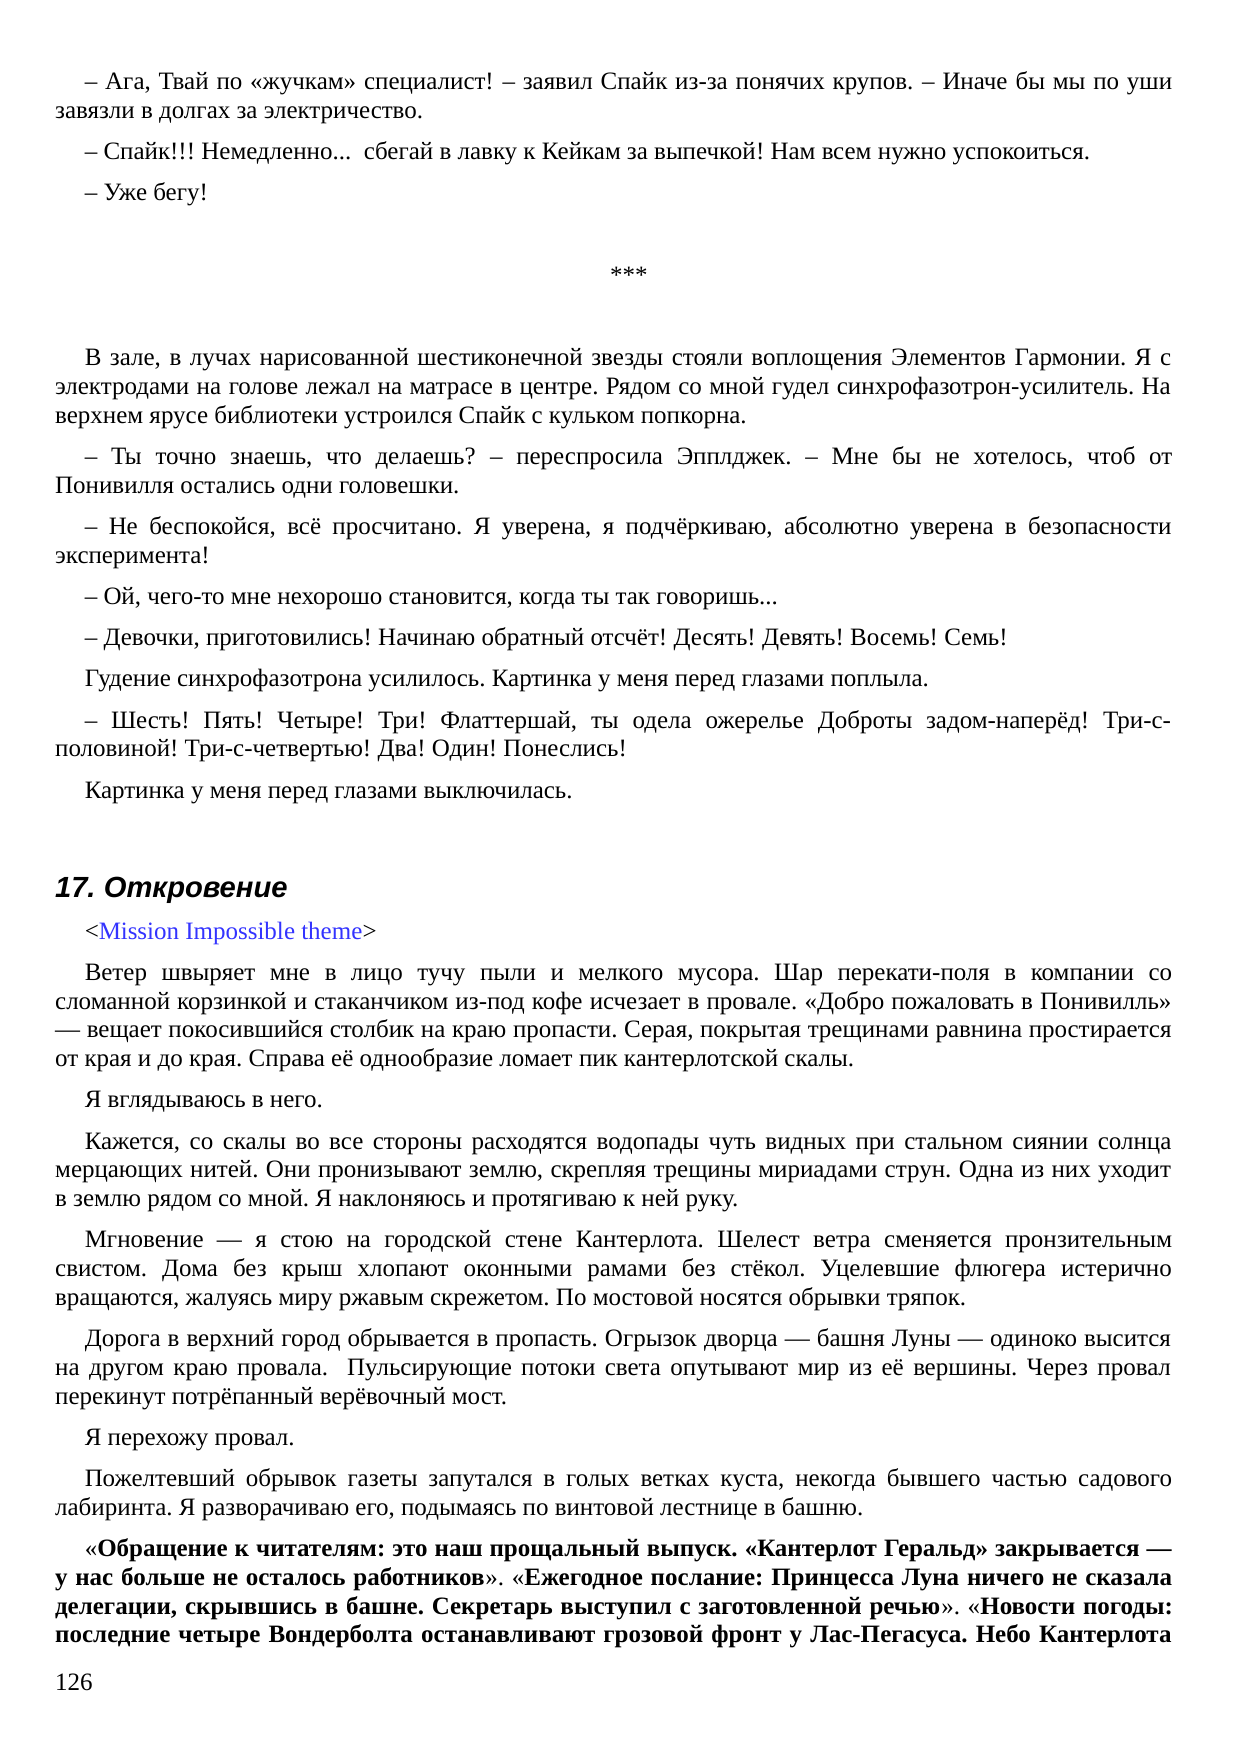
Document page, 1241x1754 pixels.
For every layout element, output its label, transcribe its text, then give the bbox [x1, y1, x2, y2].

text – Ты точно знаешь, что делаешь? – переспросила Эпплджек. – Мне бы не хотелось, чтоб от Понивилля остались одни головешки. [55, 441, 1173, 498]
text Пожелтевший обрывок газеты запутался в голых ветках куста, некогда бывшего частью садового лабиринта. Я разворачиваю его, подымаясь по винтовой лестнице в башню. [55, 1463, 1173, 1521]
text – Ага, Твай по «жучкам» специалист! – заявил Спайк из-за понячих крупов. – Иначе бы мы по уши завязли в долгах за электричество. [55, 66, 1173, 123]
text Дорога в верхний город обрывается в пропасть. Огрызок дворца — башня Луны — одиноко высится на другом краю провала. Пульсирующие потоки света опутывают мир из её вершины. Через провал перекинут потрёпанный верёвочный мост. [55, 1323, 1173, 1409]
text – Не беспокойся, всё просчитано. Я уверена, я подчёркиваю, абсолютно уверена в безопасности эксперимента! [55, 511, 1173, 568]
text Я перехожу провал. [55, 1422, 1173, 1451]
text – Ой, чего-то мне нехорошо становится, когда ты так говоришь... [55, 581, 1173, 610]
text *** [55, 260, 1173, 288]
subtitle 17. Откровение [55, 870, 1173, 903]
text – Девочки, приготовились! Начинаю обратный отсчёт! Десять! Девять! Восемь! Семь! [55, 622, 1173, 651]
text В зале, в лучах нарисованной шестиконечной звезды стояли воплощения Элементов Гармонии. Я с электродами на голове лежал на матрасе в центре. Рядом со мной гудел синхрофазотрон-усилитель. На верхнем ярусе библиотеки устроился Спайк с кульком попкорна. [55, 342, 1173, 428]
text – Уже бегу! [55, 177, 1173, 206]
text Гудение синхрофазотрона усилилось. Картинка у меня перед глазами поплыла. [55, 663, 1173, 692]
text – Шесть! Пять! Четыре! Три! Флаттершай, ты одела ожерелье Доброты задом-наперёд! Три-с-половиной! Три-с-четвертью! Два! Один! Понеслись! [55, 705, 1173, 762]
text <Mission Impossible theme> [55, 916, 1173, 944]
text Ветер швыряет мне в лицо тучу пыли и мелкого мусора. Шар перекати-поля в компании со сломанной корзинкой и стаканчиком из-под кофе исчезает в провале. «Добро пожаловать в Понивилль» — вещает покосившийся столбик на краю пропасти. Серая, покрытая трещинами равнина простирается от края и до края. Справа её однообразие ломает пик кантерлотской скалы. [55, 957, 1173, 1072]
text Кажется, со скалы во все стороны расходятся водопады чуть видных при стальном сиянии солнца мерцающих нитей. Они пронизывают землю, скрепляя трещины мириадами струн. Одна из них уходит в землю рядом со мной. Я наклоняюсь и протягиваю к ней руку. [55, 1126, 1173, 1212]
text Я вглядываюсь в него. [55, 1084, 1173, 1113]
text «Обращение к читателям: это наш прощальный выпуск. «Кантерлот Геральд» закрывается — у нас больше не осталось работников». «Ежегодное послание: Принцесса Луна ничего не сказала делегации, скрывшись в башне. Секретарь выступил с заготовленной речью». «Новости погоды: последние четыре Вондерболта останавливают грозовой фронт у Лас-Пегасуса. Небо Кантерлота [55, 1533, 1173, 1648]
text – Спайк!!! Немедленно... сбегай в лавку к Кейкам за выпечкой! Нам всем нужно успокоиться. [55, 136, 1173, 165]
text Картинка у меня перед глазами выключилась. [55, 775, 1173, 803]
text Мгновение — я стою на городской стене Кантерлота. Шелест ветра сменяется пронзительным свистом. Дома без крыш хлопают оконными рамами без стёкол. Уцелевшие флюгера истерично вращаются, жалуясь миру ржавым скрежетом. По мостовой носятся обрывки тряпок. [55, 1224, 1173, 1311]
